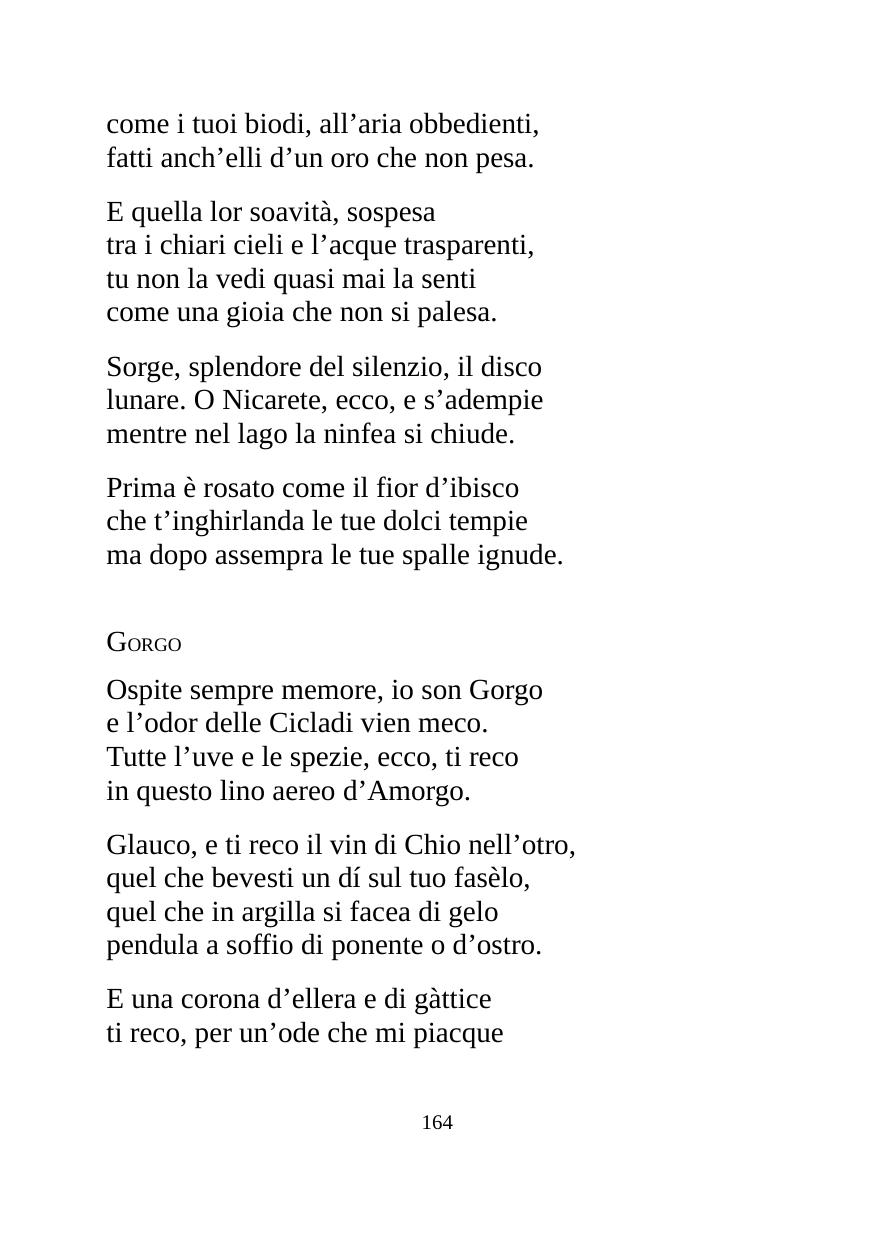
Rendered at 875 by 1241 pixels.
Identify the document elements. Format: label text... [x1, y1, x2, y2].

text quel che in argilla si facea di gelo [106, 894, 768, 927]
text Tutte l’uve e le spezie, ecco, ti reco [106, 739, 768, 773]
text e l’odor delle Cicladi vien meco. [106, 706, 768, 739]
text lunare. O Nicarete, ecco, e s’adempie [106, 382, 768, 416]
text Prima è rosato come il fior d’ibisco [106, 470, 768, 503]
text ti reco, per un’ode che mi piacque [106, 1015, 768, 1049]
text Sorge, splendore del silenzio, il disco [106, 349, 768, 382]
text fatti anch’elli d’un oro che non pesa. [106, 140, 768, 173]
text in questo lino aereo d’Amorgo. [106, 773, 768, 806]
text Ospite sempre memore, io son Gorgo [106, 672, 768, 706]
text tra i chiari cieli e l’acque trasparenti, [106, 227, 768, 261]
text E quella lor soavità, sospesa [106, 194, 768, 227]
text ma dopo assempra le tue spalle ignude. [106, 537, 768, 571]
text come una gioia che non si palesa. [106, 294, 768, 328]
text tu non la vedi quasi mai la senti [106, 261, 768, 294]
text come i tuoi biodi, all’aria obbedienti, [106, 106, 768, 140]
text Glauco, e ti reco il vin di Chio nell’otro, [106, 827, 768, 860]
text che t’inghirlanda le tue dolci tempie [106, 503, 768, 537]
text mentre nel lago la ninfea si chiude. [106, 416, 768, 449]
subtitle Gorgo [106, 624, 768, 657]
text E una corona d’ellera e di gàttice [106, 982, 768, 1015]
text pendula a soffio di ponente o d’ostro. [106, 927, 768, 961]
text quel che bevesti un dí sul tuo fasèlo, [106, 860, 768, 894]
